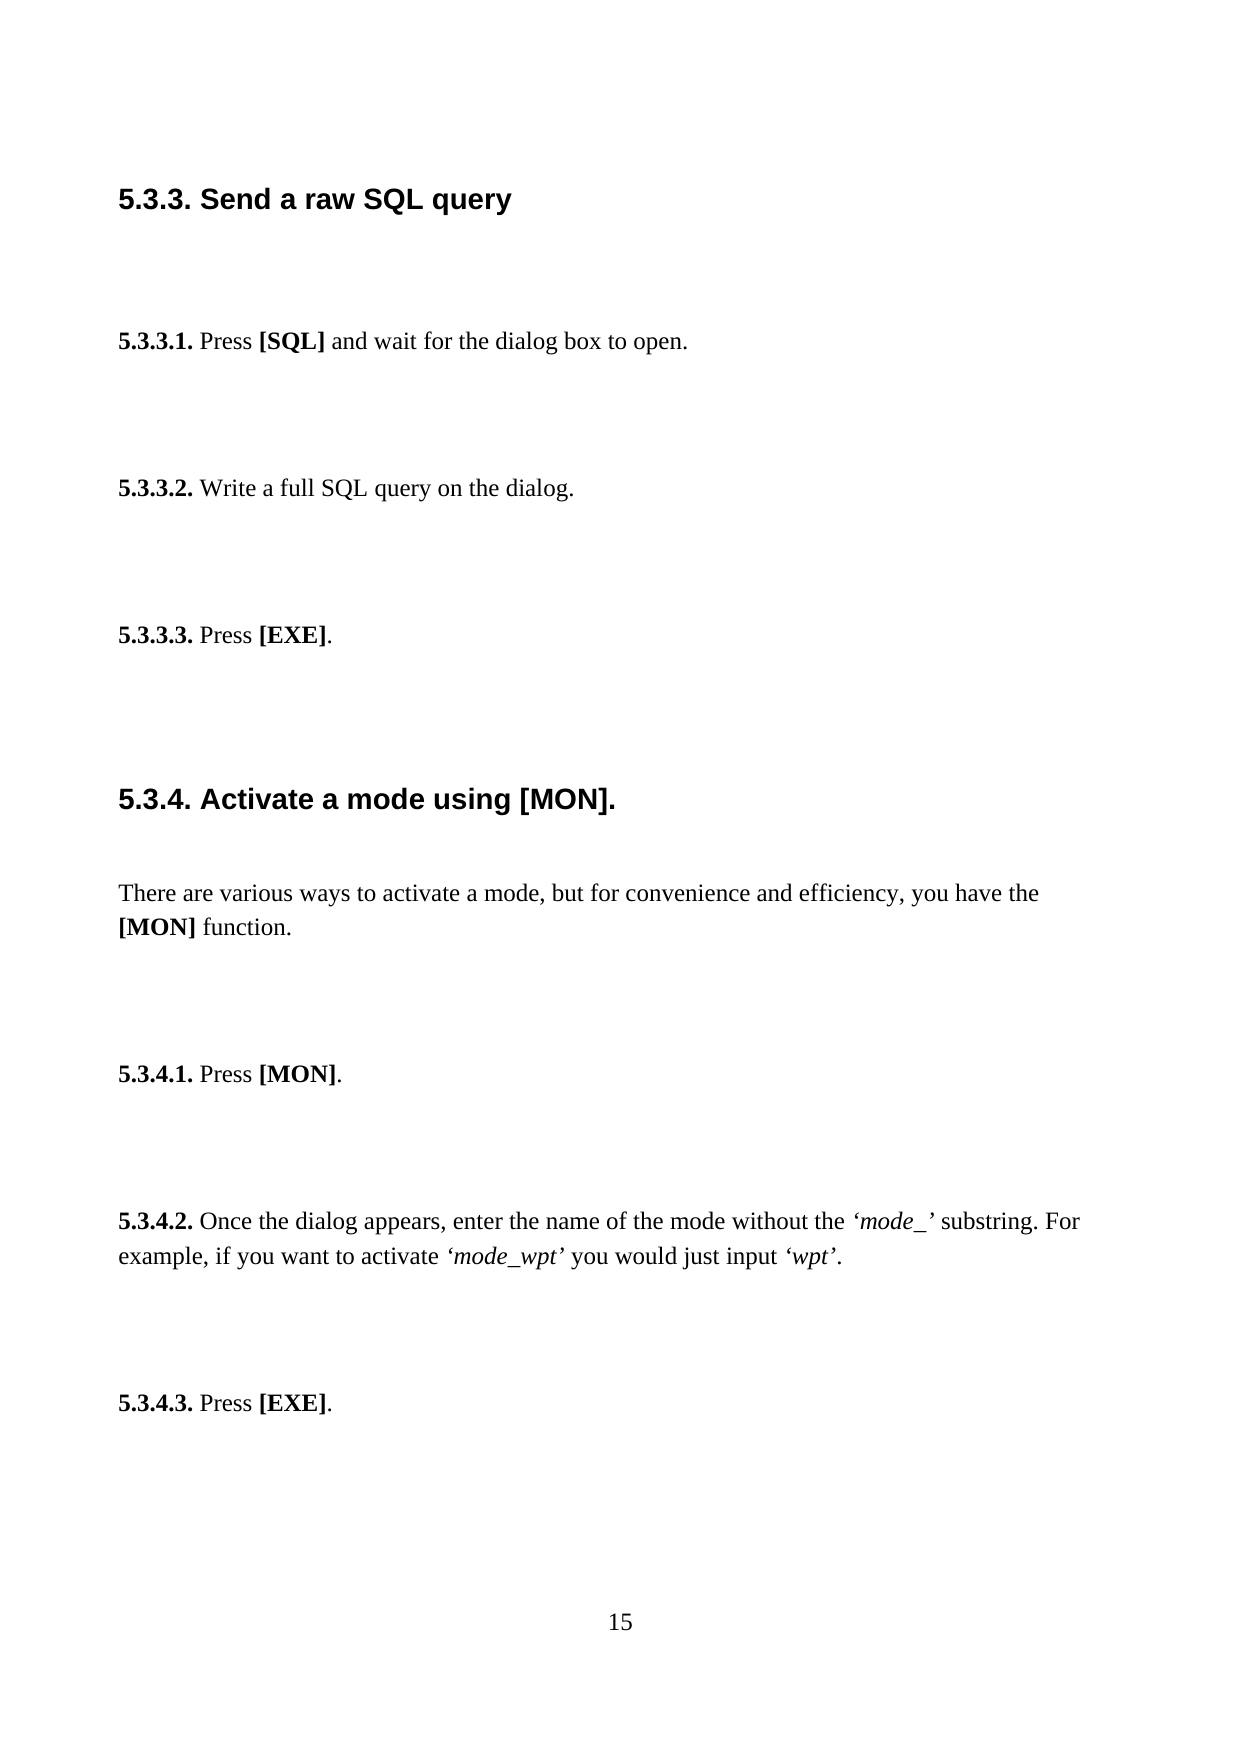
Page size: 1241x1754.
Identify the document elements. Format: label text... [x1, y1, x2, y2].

text There are various ways to activate a mode, but for convenience and efficiency, you have the [MON] function. [118, 878, 1122, 941]
text 5.3.3.2. Write a full SQL query on the dialog. [118, 473, 1122, 502]
text 5.3.4.1. Press [MON]. [118, 1059, 1122, 1088]
text 5.3.4.3. Press [EXE]. [118, 1388, 1122, 1417]
text 5.3.3.1. Press [SQL] and wait for the dialog box to open. [118, 326, 1122, 355]
subtitle 5.3.3. Send a raw SQL query [118, 182, 1122, 216]
text 5.3.3.3. Press [EXE]. [118, 621, 1122, 649]
subtitle 5.3.4. Activate a mode using [MON]. [118, 782, 1122, 816]
text 5.3.4.2. Once the dialog appears, enter the name of the mode without the ‘mode_’ substring. For example, if you want to activate ‘mode_wpt’ you would just input ‘wpt’. [118, 1206, 1122, 1270]
